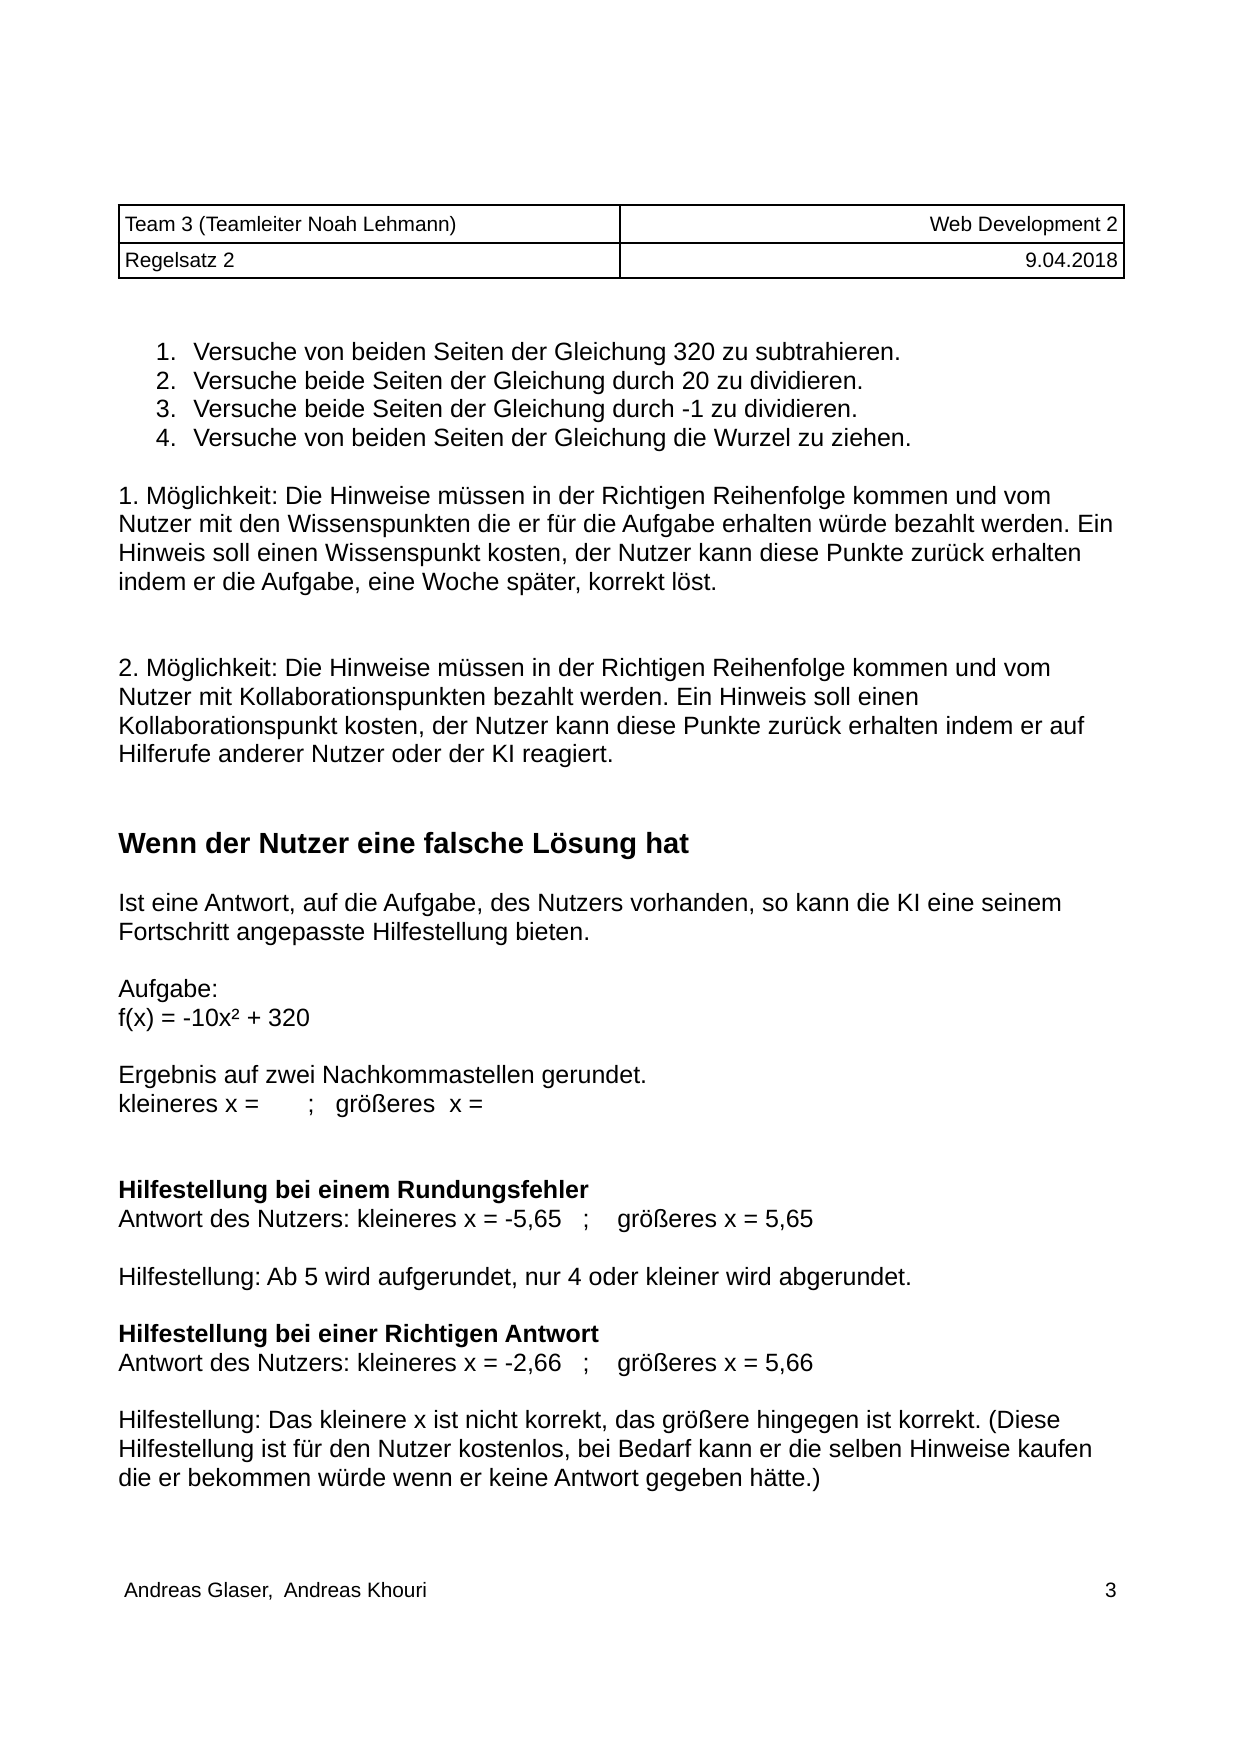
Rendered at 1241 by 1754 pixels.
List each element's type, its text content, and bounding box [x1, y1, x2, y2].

text 1. Möglichkeit: Die Hinweise müssen in der Richtigen Reihenfolge kommen und vom Nutzer mit den Wissenspunkten die er für die Aufgabe erhalten würde bezahlt werden. Ein Hinweis soll einen Wissenspunkt kosten, der Nutzer kann diese Punkte zurück erhalten indem er die Aufgabe, eine Woche später, korrekt löst. [118, 481, 1122, 596]
text Ist eine Antwort, auf die Aufgabe, des Nutzers vorhanden, so kann die KI eine seinem Fortschritt angepasste Hilfestellung bieten. [118, 888, 1122, 945]
list Versuche beide Seiten der Gleichung durch -1 zu dividieren. [156, 394, 1122, 423]
list Versuche beide Seiten der Gleichung durch 20 zu dividieren. [156, 366, 1122, 394]
text Hilfestellung bei einer Richtigen Antwort [118, 1319, 1122, 1348]
text 2. Möglichkeit: Die Hinweise müssen in der Richtigen Reihenfolge kommen und vom Nutzer mit Kollaborationspunkten bezahlt werden. Ein Hinweis soll einen Kollaborationspunkt kosten, der Nutzer kann diese Punkte zurück erhalten indem er auf Hilferufe anderer Nutzer oder der KI reagiert. [118, 653, 1122, 768]
text Hilfestellung: Ab 5 wird aufgerundet, nur 4 oder kleiner wird abgerundet. [118, 1262, 1122, 1290]
text kleineres x = ; größeres x = [118, 1089, 1122, 1118]
text Ergebnis auf zwei Nachkommastellen gerundet. [118, 1060, 1122, 1089]
list Versuche von beiden Seiten der Gleichung 320 zu subtrahieren. [156, 337, 1122, 366]
text Hilfestellung: Das kleinere x ist nicht korrekt, das größere hingegen ist korrekt. (Diese Hilfestellung ist für den Nutzer kostenlos, bei Bedarf kann er die selben Hinweise kaufen die er bekommen würde wenn er keine Antwort gegeben hätte.) [118, 1405, 1122, 1492]
text Hilfestellung bei einem Rundungsfehler [118, 1175, 1122, 1204]
list Versuche von beiden Seiten der Gleichung die Wurzel zu ziehen. [156, 423, 1122, 452]
text f(x) = -10x² + 320 [118, 1003, 1122, 1032]
text Aufgabe: [118, 974, 1122, 1003]
text Wenn der Nutzer eine falsche Lösung hat [118, 826, 1122, 859]
text Antwort des Nutzers: kleineres x = -2,66 ; größeres x = 5,66 [118, 1348, 1122, 1377]
text Antwort des Nutzers: kleineres x = -5,65 ; größeres x = 5,65 [118, 1204, 1122, 1233]
